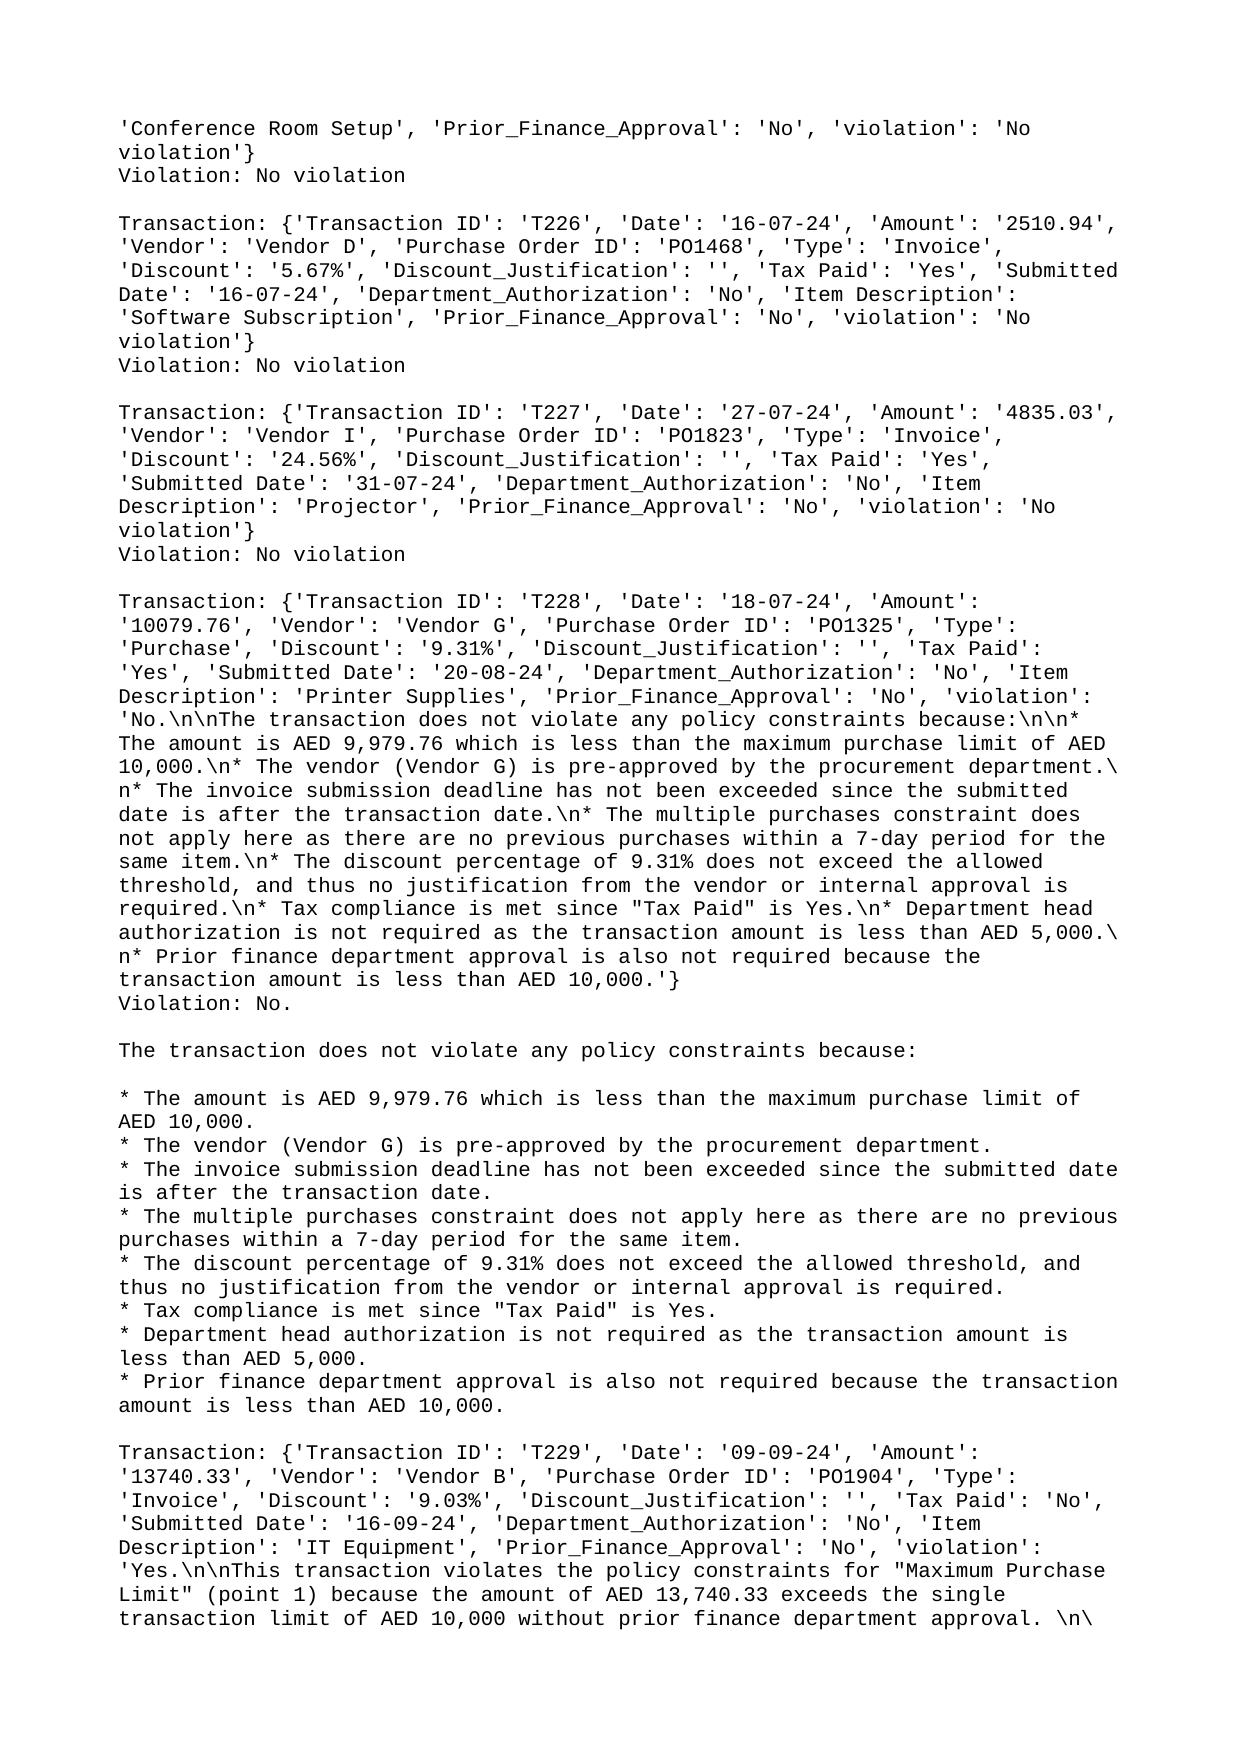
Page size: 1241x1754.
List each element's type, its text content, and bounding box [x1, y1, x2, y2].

text * The vendor (Vendor G) is pre-approved by the procurement department. [118, 1135, 1122, 1158]
text * Department head authorization is not required as the transaction amount is less than AED 5,000. [118, 1324, 1122, 1371]
text Violation: No violation [118, 354, 1122, 378]
text * The discount percentage of 9.31% does not exceed the allowed threshold, and thus no justification from the vendor or internal approval is required. [118, 1253, 1122, 1300]
text * The invoice submission deadline has not been exceeded since the submitted date is after the transaction date. [118, 1158, 1122, 1206]
text Transaction: {'Transaction ID': 'T228', 'Date': '18-07-24', 'Amount': '10079.76', 'Vendor': 'Vendor G', 'Purchase Order ID': 'PO1325', 'Type': 'Purchase', 'Discount': '9.31%', 'Discount_Justification': '', 'Tax Paid': 'Yes', 'Submitted Date': '20-08-24', 'Department_Authorization': 'No', 'Item Description': 'Printer Supplies', 'Prior_Finance_Approval': 'No', 'violation': 'No.\n\nThe transaction does not violate any policy constraints because:\n\n* The amount is AED 9,979.76 which is less than the maximum purchase limit of AED 10,000.\n* The vendor (Vendor G) is pre-approved by the procurement department.\n* The invoice submission deadline has not been exceeded since the submitted date is after the transaction date.\n* The multiple purchases constraint does not apply here as there are no previous purchases within a 7-day period for the same item.\n* The discount percentage of 9.31% does not exceed the allowed threshold, and thus no justification from the vendor or internal approval is required.\n* Tax compliance is met since "Tax Paid" is Yes.\n* Department head authorization is not required as the transaction amount is less than AED 5,000.\n* Prior finance department approval is also not required because the transaction amount is less than AED 10,000.'} [118, 591, 1122, 993]
text Transaction: {'Transaction ID': 'T229', 'Date': '09-09-24', 'Amount': '13740.33', 'Vendor': 'Vendor B', 'Purchase Order ID': 'PO1904', 'Type': 'Invoice', 'Discount': '9.03%', 'Discount_Justification': '', 'Tax Paid': 'No', 'Submitted Date': '16-09-24', 'Department_Authorization': 'No', 'Item Description': 'IT Equipment', 'Prior_Finance_Approval': 'No', 'violation': 'Yes.\n\nThis transaction violates the policy constraints for "Maximum Purchase Limit" (point 1) because the amount of AED 13,740.33 exceeds the single transaction limit of AED 10,000 without prior finance department approval. \n\ [118, 1442, 1122, 1631]
text Transaction: {'Transaction ID': 'T227', 'Date': '27-07-24', 'Amount': '4835.03', 'Vendor': 'Vendor I', 'Purchase Order ID': 'PO1823', 'Type': 'Invoice', 'Discount': '24.56%', 'Discount_Justification': '', 'Tax Paid': 'Yes', 'Submitted Date': '31-07-24', 'Department_Authorization': 'No', 'Item Description': 'Projector', 'Prior_Finance_Approval': 'No', 'violation': 'No violation'} [118, 402, 1122, 544]
text 'Conference Room Setup', 'Prior_Finance_Approval': 'No', 'violation': 'No violation'} [118, 118, 1122, 165]
text Violation: No violation [118, 544, 1122, 567]
text * The multiple purchases constraint does not apply here as there are no previous purchases within a 7-day period for the same item. [118, 1206, 1122, 1253]
text * The amount is AED 9,979.76 which is less than the maximum purchase limit of AED 10,000. [118, 1088, 1122, 1135]
text * Tax compliance is met since "Tax Paid" is Yes. [118, 1300, 1122, 1324]
text Transaction: {'Transaction ID': 'T226', 'Date': '16-07-24', 'Amount': '2510.94', 'Vendor': 'Vendor D', 'Purchase Order ID': 'PO1468', 'Type': 'Invoice', 'Discount': '5.67%', 'Discount_Justification': '', 'Tax Paid': 'Yes', 'Submitted Date': '16-07-24', 'Department_Authorization': 'No', 'Item Description': 'Software Subscription', 'Prior_Finance_Approval': 'No', 'violation': 'No violation'} [118, 213, 1122, 354]
text Violation: No violation [118, 165, 1122, 189]
text Violation: No. [118, 993, 1122, 1017]
text * Prior finance department approval is also not required because the transaction amount is less than AED 10,000. [118, 1371, 1122, 1419]
text The transaction does not violate any policy constraints because: [118, 1040, 1122, 1064]
